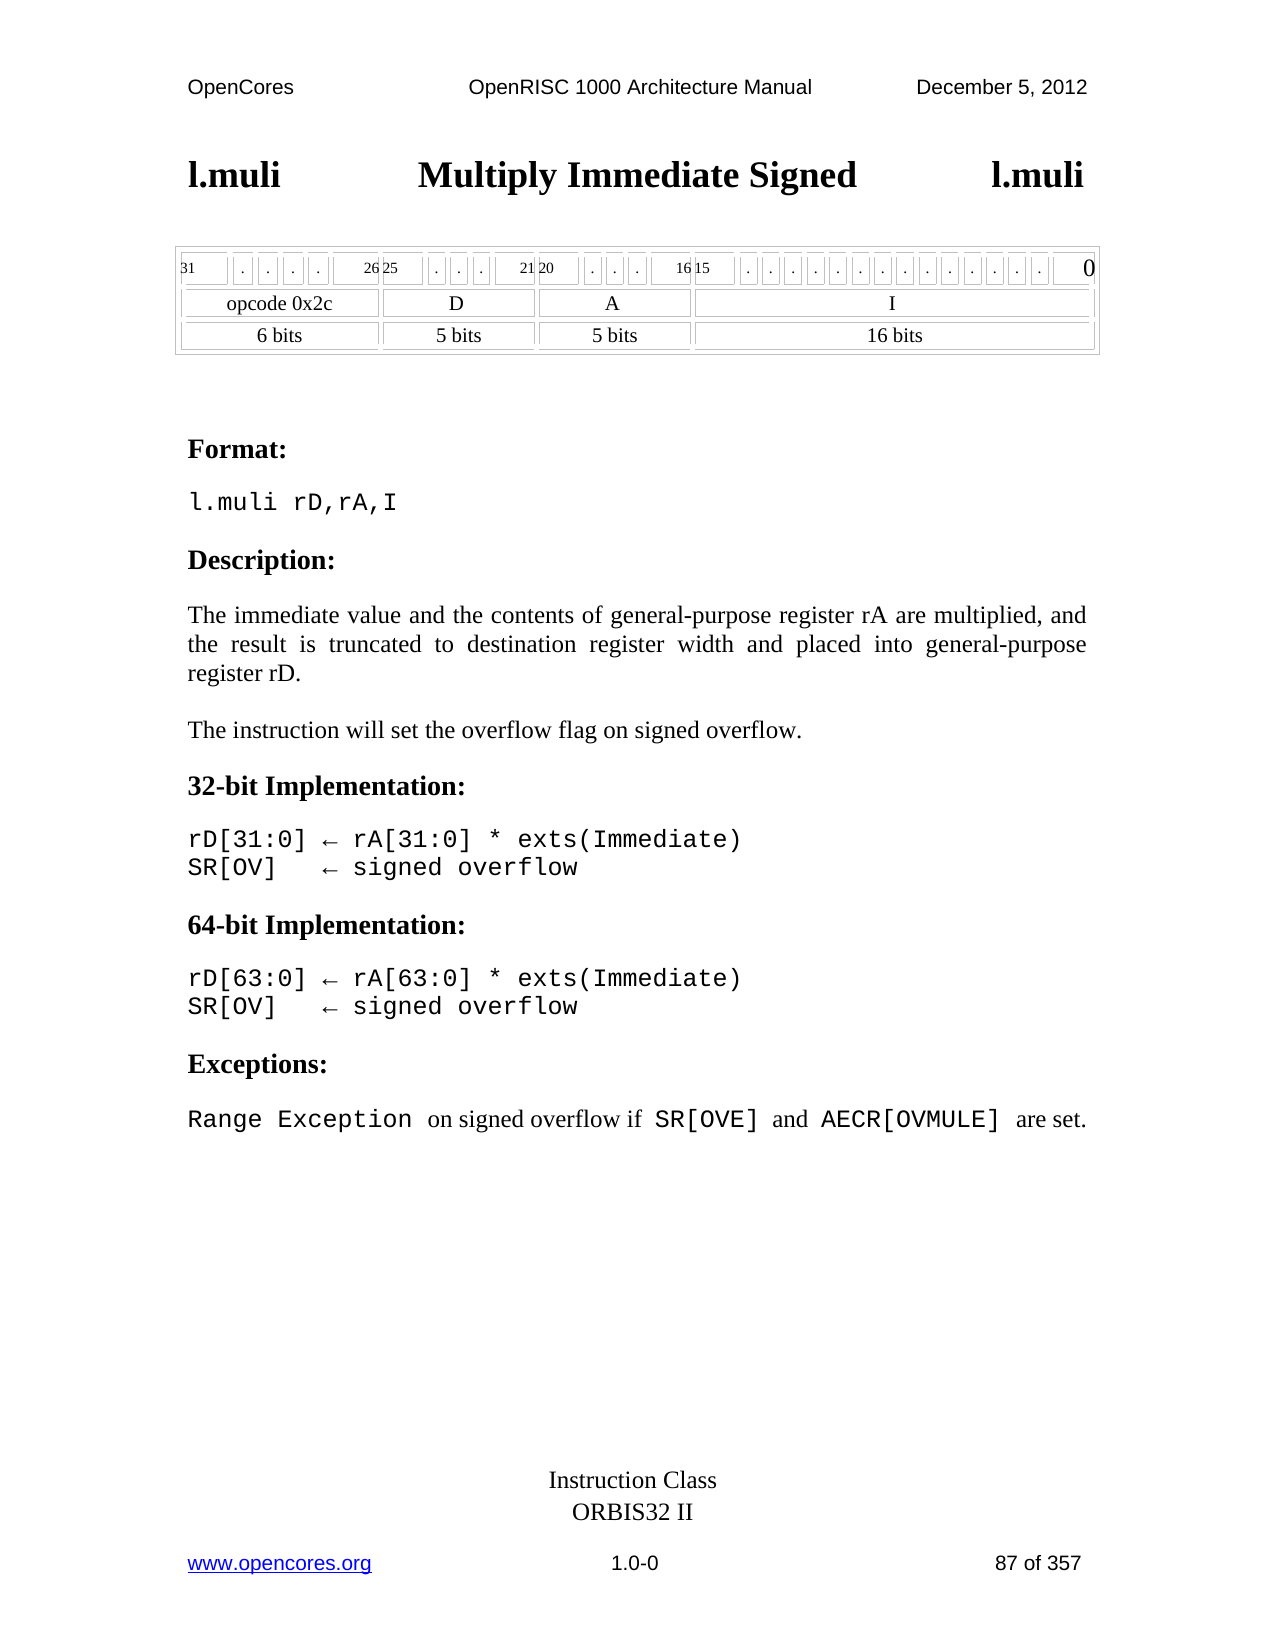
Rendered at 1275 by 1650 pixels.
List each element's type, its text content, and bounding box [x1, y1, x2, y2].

text Format: [187, 432, 1087, 464]
text The immediate value and the contents of general-purpose register rA are multiplied, and the result is truncated to destination register width and placed into general-purpose register rD. [187, 600, 1087, 687]
text The instruction will set the overflow flag on signed overflow. [187, 715, 1087, 744]
text 32-bit Implementation: [187, 769, 1087, 801]
text 64-bit Implementation: [187, 908, 1087, 941]
text rD[31:0] ← rA[31:0] * exts(Immediate) SR[OV] ← signed overflow [187, 826, 1087, 883]
text Description: [187, 543, 1087, 575]
text Exceptions: [187, 1047, 1087, 1079]
text rD[63:0] ← rA[63:0] * exts(Immediate) SR[OV] ← signed overflow [187, 966, 1087, 1022]
text l.muli rD,rA,I [187, 489, 1087, 518]
text Range Exception on signed overflow if SR[OVE] and AECR[OVMULE] are set. [187, 1104, 1087, 1135]
